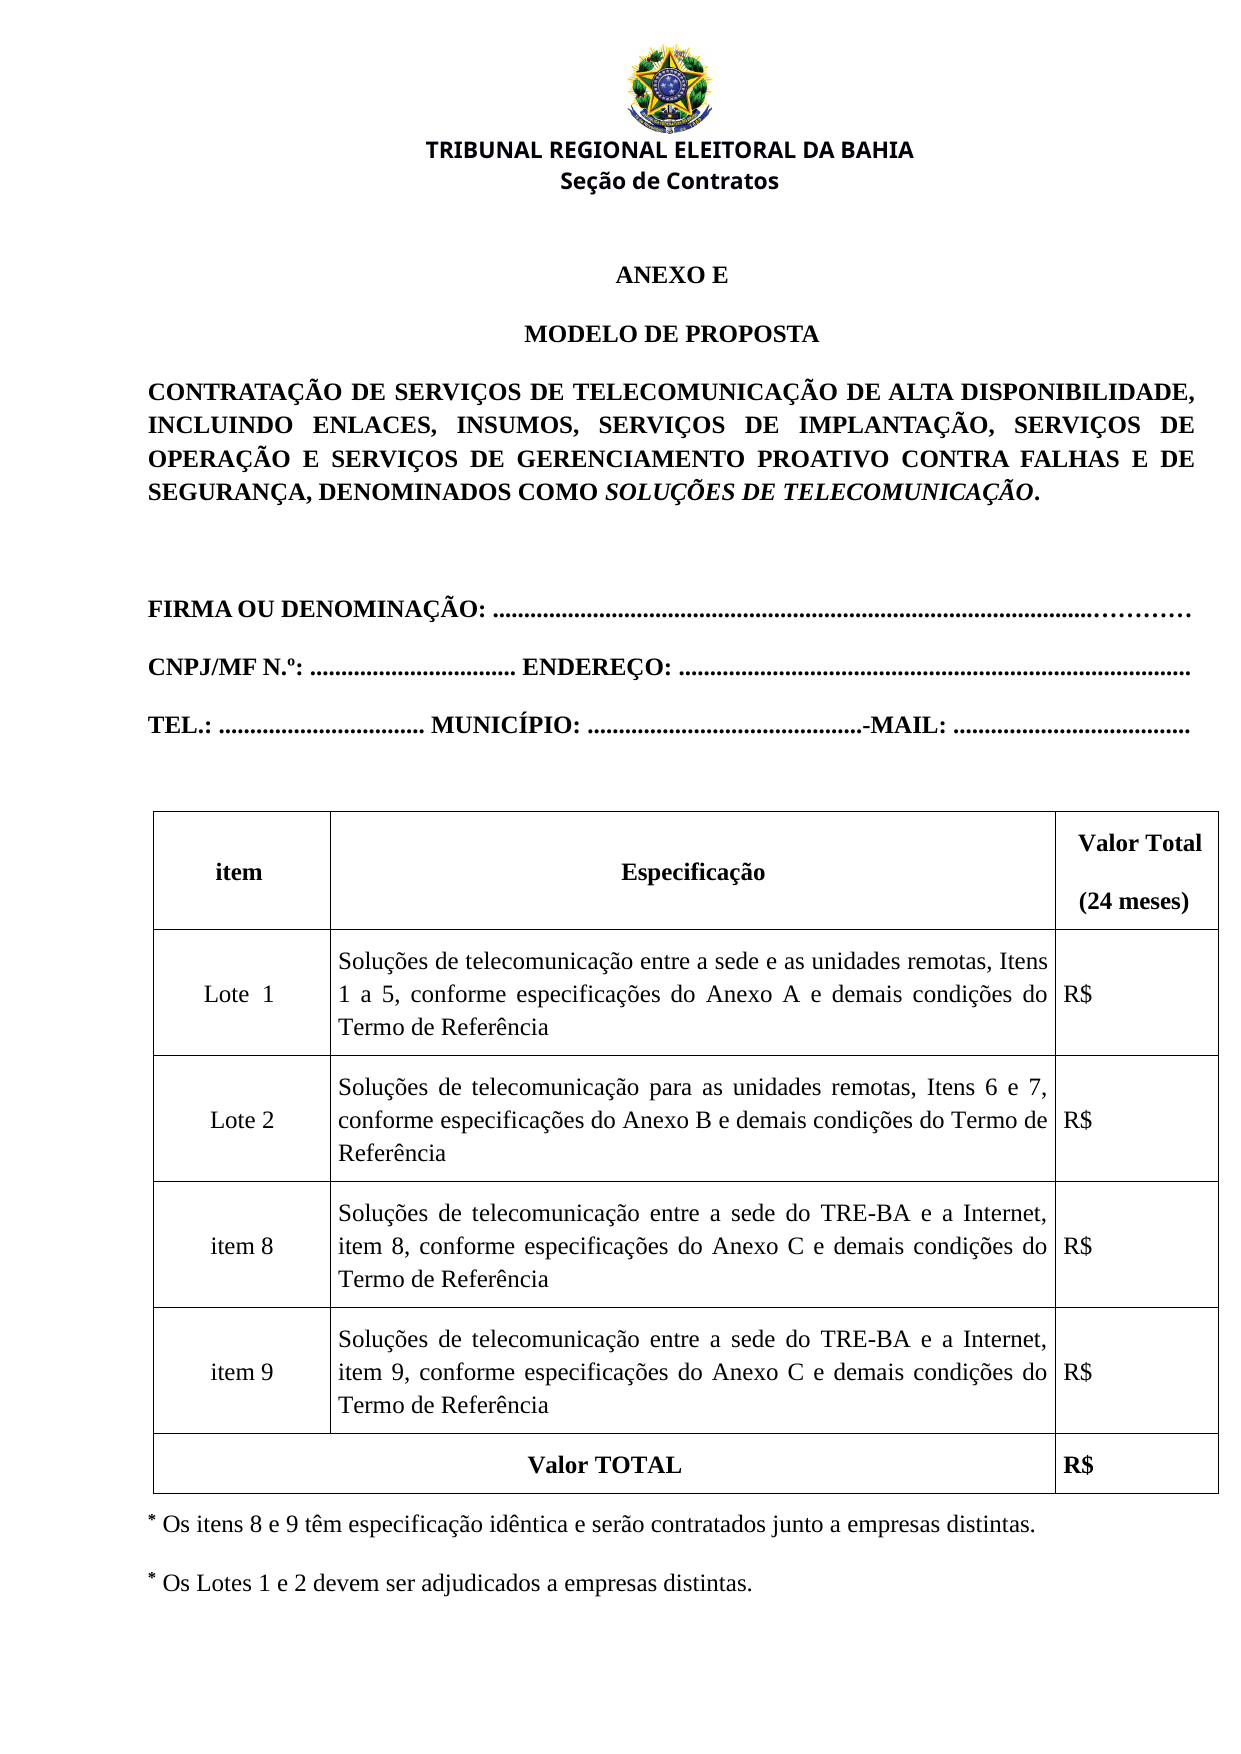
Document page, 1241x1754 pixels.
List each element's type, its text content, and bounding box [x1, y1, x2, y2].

text * Os Lotes 1 e 2 devem ser adjudicados a empresas distintas. [148, 1564, 1196, 1598]
table_cell R$ [1056, 1056, 1218, 1181]
table_cell Soluções de telecomunicação entre a sede e as unidades remotas, Itens 1 a 5, conforme especificações do Anexo A e demais condições do Termo de Referência [331, 930, 1055, 1055]
table_cell R$ [1056, 930, 1218, 1055]
text CONTRATAÇÃO DE SERVIÇOS DE TELECOMUNICAÇÃO DE ALTA DISPONIBILIDADE, INCLUINDO ENLACES, INSUMOS, SERVIÇOS DE IMPLANTAÇÃO, SERVIÇOS DE OPERAÇÃO E SERVIÇOS DE GERENCIAMENTO PROATIVO CONTRA FALHAS E DE SEGURANÇA, DENOMINADOS COMO SOLUÇÕES DE TELECOMUNICAÇÃO. [148, 374, 1196, 507]
table_cell Soluções de telecomunicação entre a sede do TRE-BA e a Internet, item 9, conforme especificações do Anexo C e demais condições do Termo de Referência [331, 1308, 1055, 1433]
table_cell Lote 2 [154, 1056, 330, 1181]
table_cell R$ [1056, 1434, 1218, 1492]
table_cell R$ [1056, 1308, 1218, 1433]
table_cell R$ [1056, 1182, 1218, 1307]
table_header Especificação [331, 812, 1055, 929]
table_header Valor Total (24 meses) [1056, 812, 1218, 929]
table_cell item 9 [154, 1308, 330, 1433]
table_cell Lote 1 [154, 930, 330, 1055]
table_cell item 8 [154, 1182, 330, 1307]
table_cell Valor TOTAL [154, 1434, 1055, 1492]
table_header item [154, 812, 330, 929]
text * Os itens 8 e 9 têm especificação idêntica e serão contratados junto a empresas distintas. [148, 1506, 1196, 1539]
text FIRMA OU DENOMINAÇÃO: ................................................................................................………… [148, 590, 1196, 624]
text CNPJ/MF N.º: ................................. ENDEREÇO: .................................................................................. [148, 649, 1196, 682]
text TEL.: ................................. MUNICÍPIO: ............................................-MAIL: ...................................... [148, 707, 1196, 740]
table_cell Soluções de telecomunicação entre a sede do TRE-BA e a Internet, item 8, conforme especificações do Anexo C e demais condições do Termo de Referência [331, 1182, 1055, 1307]
text ANEXO E [148, 257, 1196, 290]
text MODELO DE PROPOSTA [148, 315, 1196, 349]
table_cell Soluções de telecomunicação para as unidades remotas, Itens 6 e 7, conforme especificações do Anexo B e demais condições do Termo de Referência [331, 1056, 1055, 1181]
